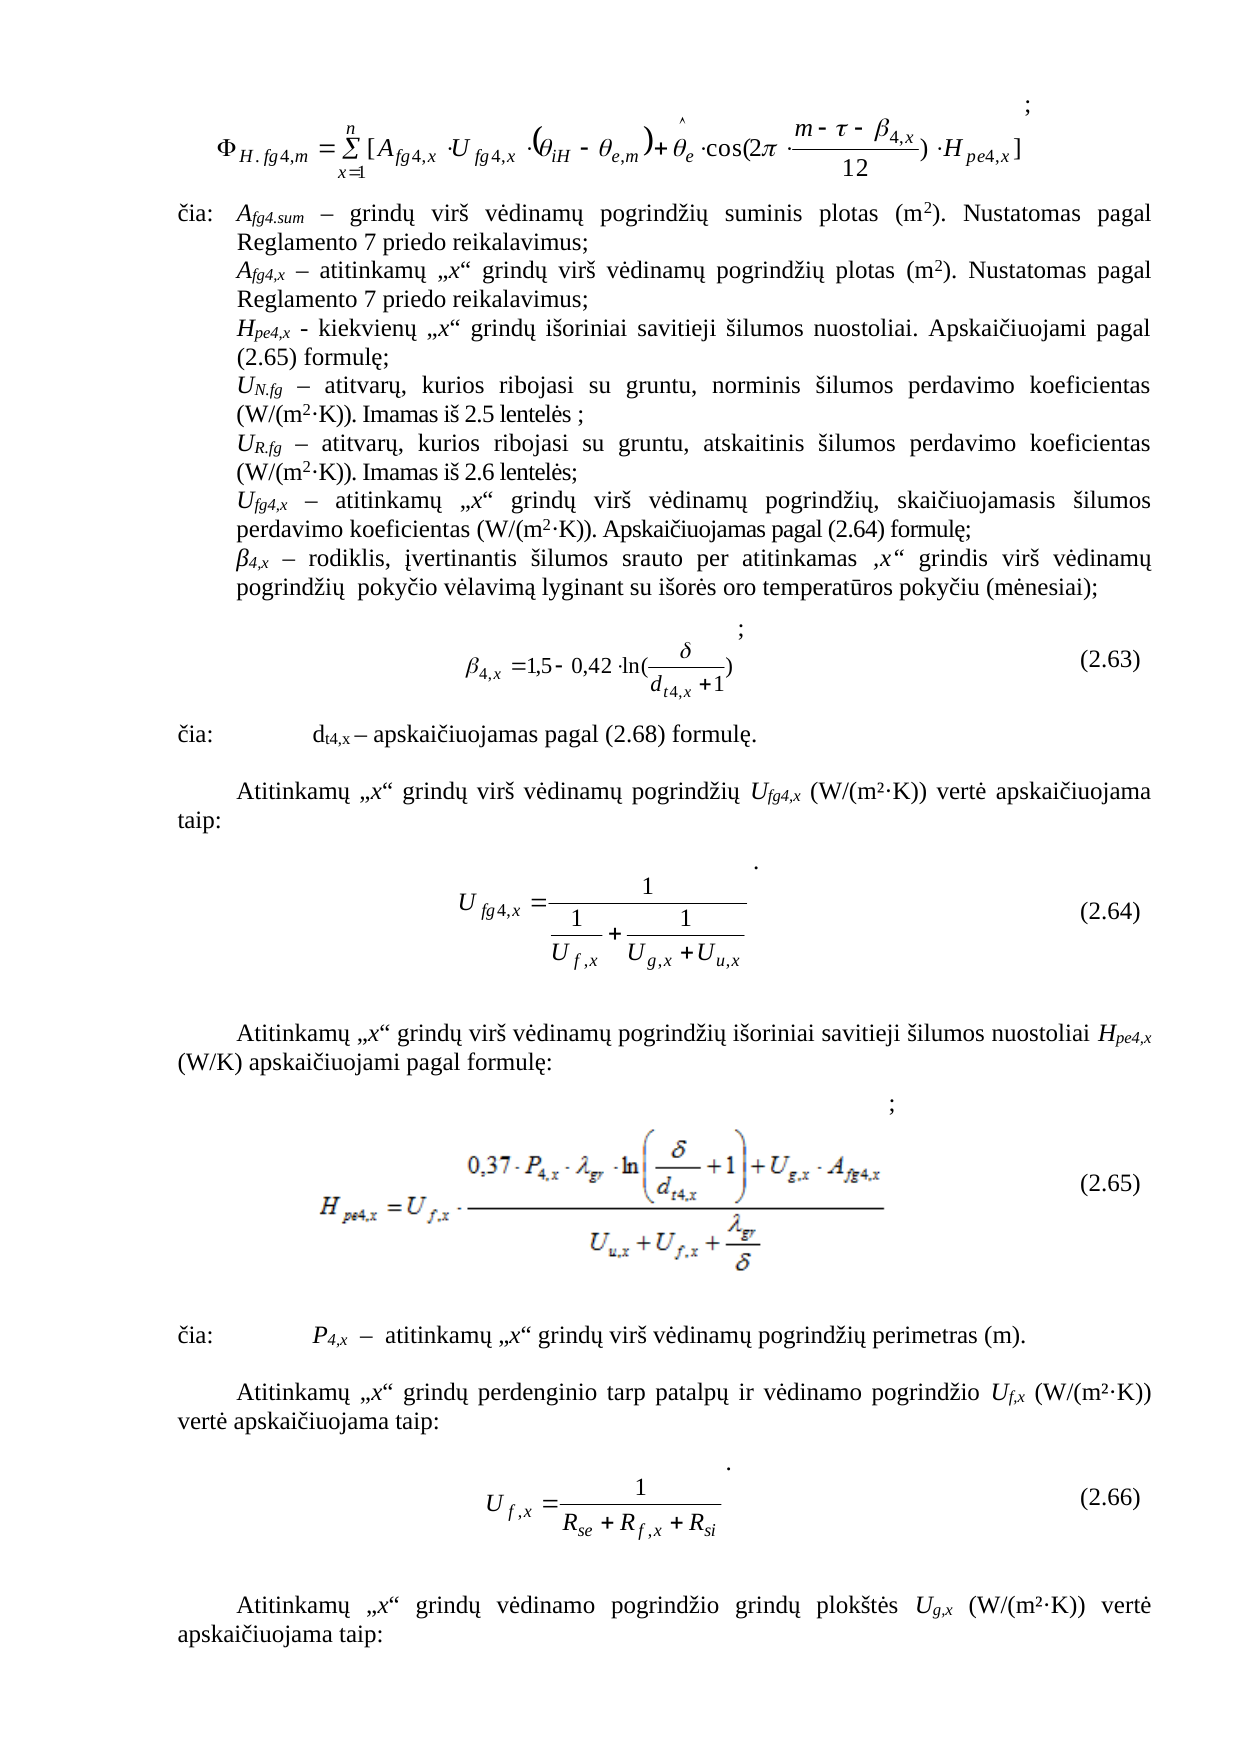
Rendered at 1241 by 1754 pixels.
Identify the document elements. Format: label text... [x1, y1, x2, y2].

table_header ; [177, 1076, 1038, 1291]
text Afg4,x – atitinkamų „x“ grindų virš vėdinamų pogrindžių plotas (m2). Nustatomas pagal Reglamento 7 priedo reikalavimus; [237, 256, 1152, 313]
table_header [177, 1648, 1038, 1659]
table_header (2.64) [1038, 834, 1152, 990]
table_header (2.63) [1028, 601, 1152, 719]
text Ufg4,x – atitinkamų „x“ grindų virš vėdinamų pogrindžių, skaičiuojamasis šilumos perdavimo koeficientas (W/(m2·K)). Apskaičiuojamas pagal (2.64) formulę; [236, 486, 1152, 543]
text UN.fg – atitvarų, kurios ribojasi su gruntu, norminis šilumos perdavimo koeficientas (W/(m2·K)). Imamas iš 2.5 lentelės ; [236, 371, 1152, 428]
text β4,x – rodiklis, įvertinantis šilumos srauto per atitinkamas ‚x“ grindis virš vėdinamų pogrindžių pokyčio vėlavimą lyginant su išorės oro temperatūros pokyčiu (mėnesiai); [236, 543, 1152, 601]
text Hpe4,x - kiekvienų „x“ grindų išoriniai savitieji šilumos nuostoliai. Apskaičiuojami pagal (2.65) formulę; [237, 313, 1152, 371]
table_header ; [177, 89, 1067, 198]
table_header (2.65) [1038, 1076, 1152, 1291]
text UR.fg – atitvarų, kurios ribojasi su gruntu, atskaitinis šilumos perdavimo koeficientas (W/(m2·K)). Imamas iš 2.6 lentelės; [236, 428, 1152, 486]
table_header (2.66) [1038, 1435, 1152, 1561]
table_header . [177, 834, 1038, 990]
table_header . [177, 1435, 1038, 1561]
table_header [1038, 1648, 1152, 1659]
text čia: P4,x – atitinkamų „x“ grindų virš vėdinamų pogrindžių perimetras (m). [177, 1320, 1152, 1349]
table_header ; [177, 601, 1028, 719]
text čia: dt4,x – apskaičiuojamas pagal (2.68) formulę. [177, 719, 1152, 748]
text Atitinkamų „x“ grindų vėdinamo pogrindžio grindų plokštės Ug,x (W/(m²·K)) vertė apskaičiuojama taip: [177, 1590, 1152, 1647]
text Atitinkamų „x“ grindų perdenginio tarp patalpų ir vėdinamo pogrindžio Uf,x (W/(m²·K)) vertė apskaičiuojama taip: [177, 1377, 1152, 1435]
text Atitinkamų „x“ grindų virš vėdinamų pogrindžių išoriniai savitieji šilumos nuostoliai Hpe4,x (W/K) apskaičiuojami pagal formulę: [177, 1018, 1152, 1076]
table_header [1067, 89, 1174, 198]
text Atitinkamų „x“ grindų virš vėdinamų pogrindžių Ufg4,x (W/(m²·K)) vertė apskaičiuojama taip: [177, 776, 1152, 834]
text čia: Afg4.sum – grindų virš vėdinamų pogrindžių suminis plotas (m2). Nustatomas pagal Reglamento 7 priedo reikalavimus; [177, 198, 1152, 256]
